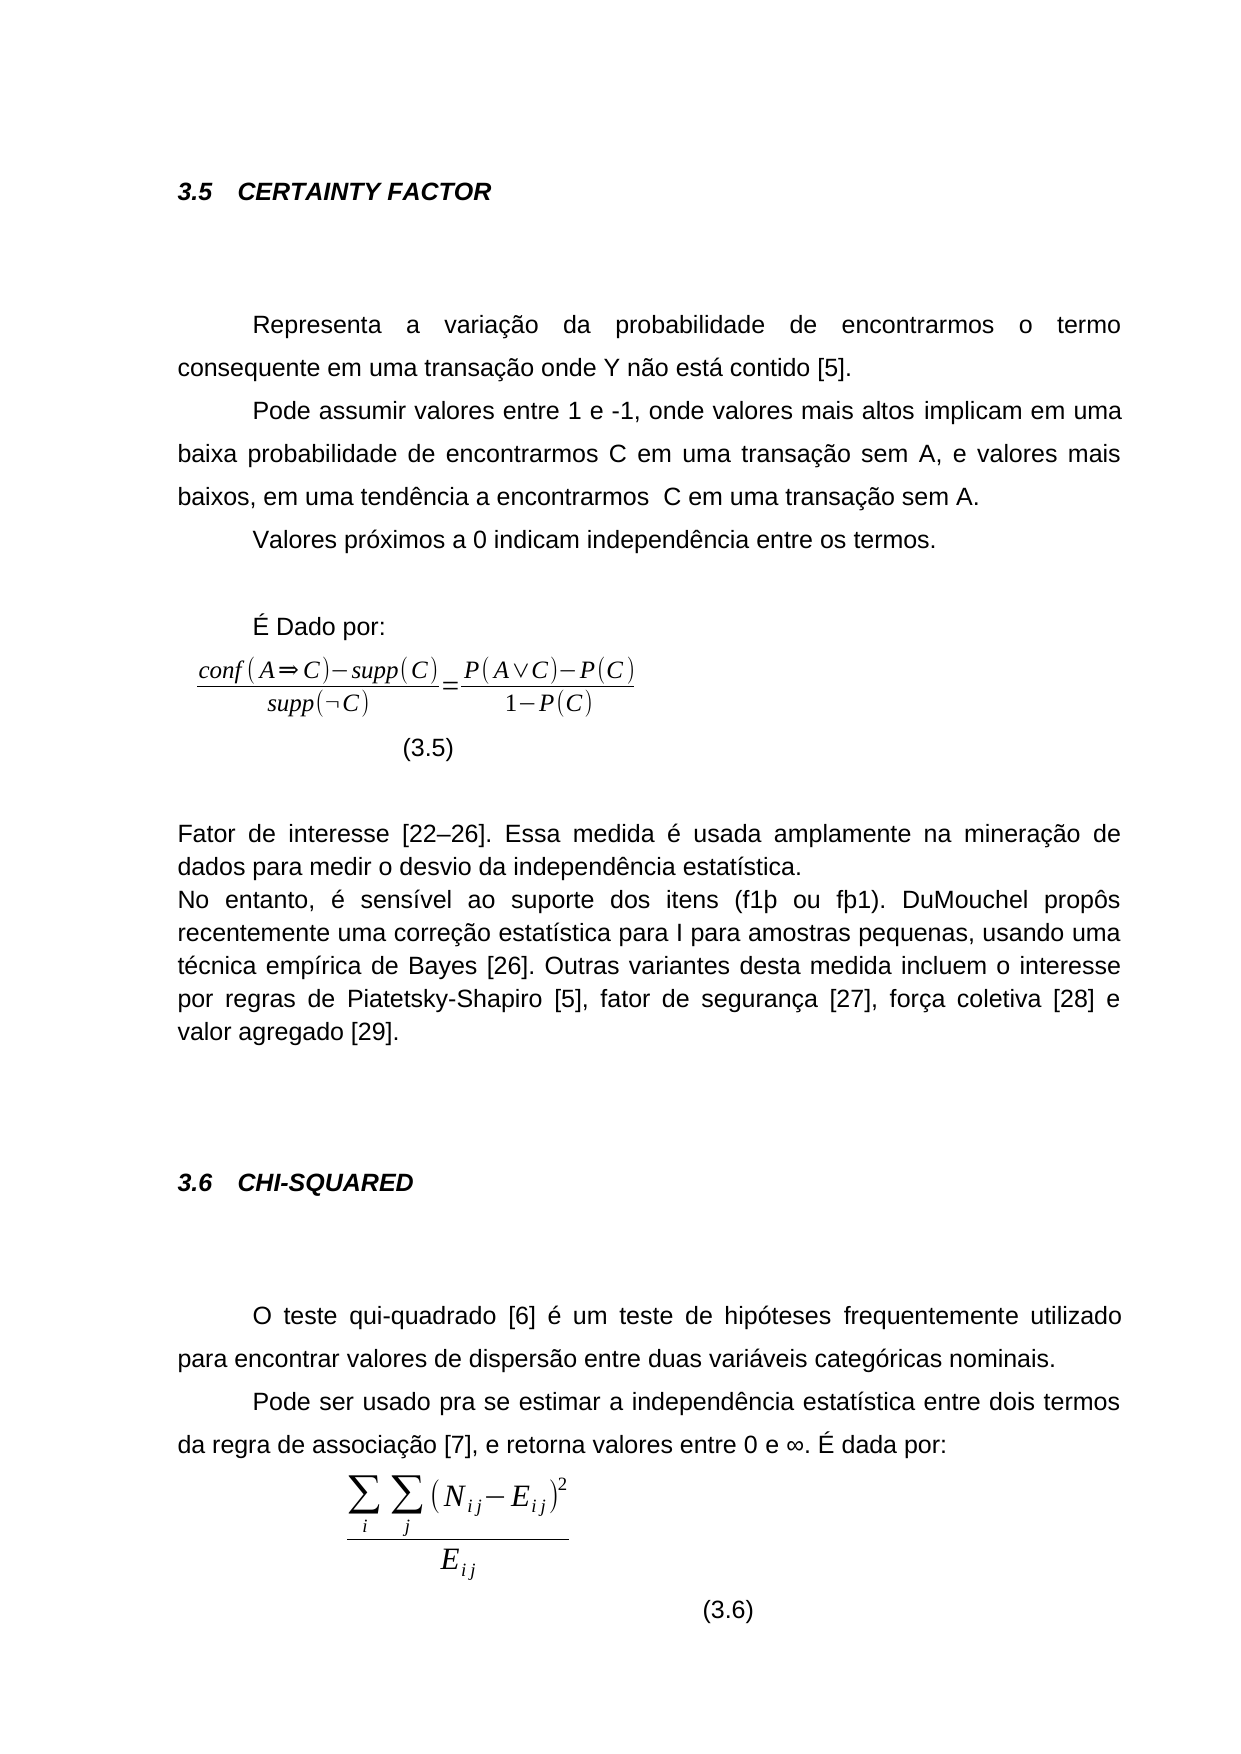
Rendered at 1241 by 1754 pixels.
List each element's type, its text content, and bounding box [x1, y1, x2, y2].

text (3.5) [177, 655, 1122, 761]
text Pode assumir valores entre 1 e -1, onde valores mais altos implicam em uma baixa probabilidade de encontrarmos C em uma transação sem A, e valores mais baixos, em uma tendência a encontrarmos C em uma transação sem A. [177, 396, 1122, 511]
subtitle CERTAINTY FACTOR [177, 177, 1122, 206]
text É Dado por: [177, 612, 1122, 640]
text Fator de interesse [22–26]. Essa medida é usada amplamente na mineração de dados para medir o desvio da independência estatística. [177, 819, 1122, 881]
text (3.6) [177, 1473, 1122, 1624]
text Pode ser usado pra se estimar a independência estatística entre dois termos da regra de associação [7], e retorna valores entre 0 e ∞. É dada por: [177, 1387, 1122, 1459]
text Valores próximos a 0 indicam independência entre os termos. [177, 525, 1122, 554]
text Representa a variação da probabilidade de encontrarmos o termo consequente em uma transação onde Y não está contido [5]. [177, 310, 1122, 382]
text No entanto, é sensível ao suporte dos itens (f1þ ou fþ1). DuMouchel propôs recentemente uma correção estatística para I para amostras pequenas, usando uma técnica empírica de Bayes [26]. Outras variantes desta medida incluem o interesse por regras de Piatetsky-Shapiro [5], fator de segurança [27], força coletiva [28] e valor agregado [29]. [177, 885, 1122, 1046]
subtitle CHI-SQUARED [177, 1168, 1122, 1197]
text O teste qui-quadrado [6] é um teste de hipóteses frequentemente utilizado para encontrar valores de dispersão entre duas variáveis categóricas nominais. [177, 1301, 1122, 1372]
